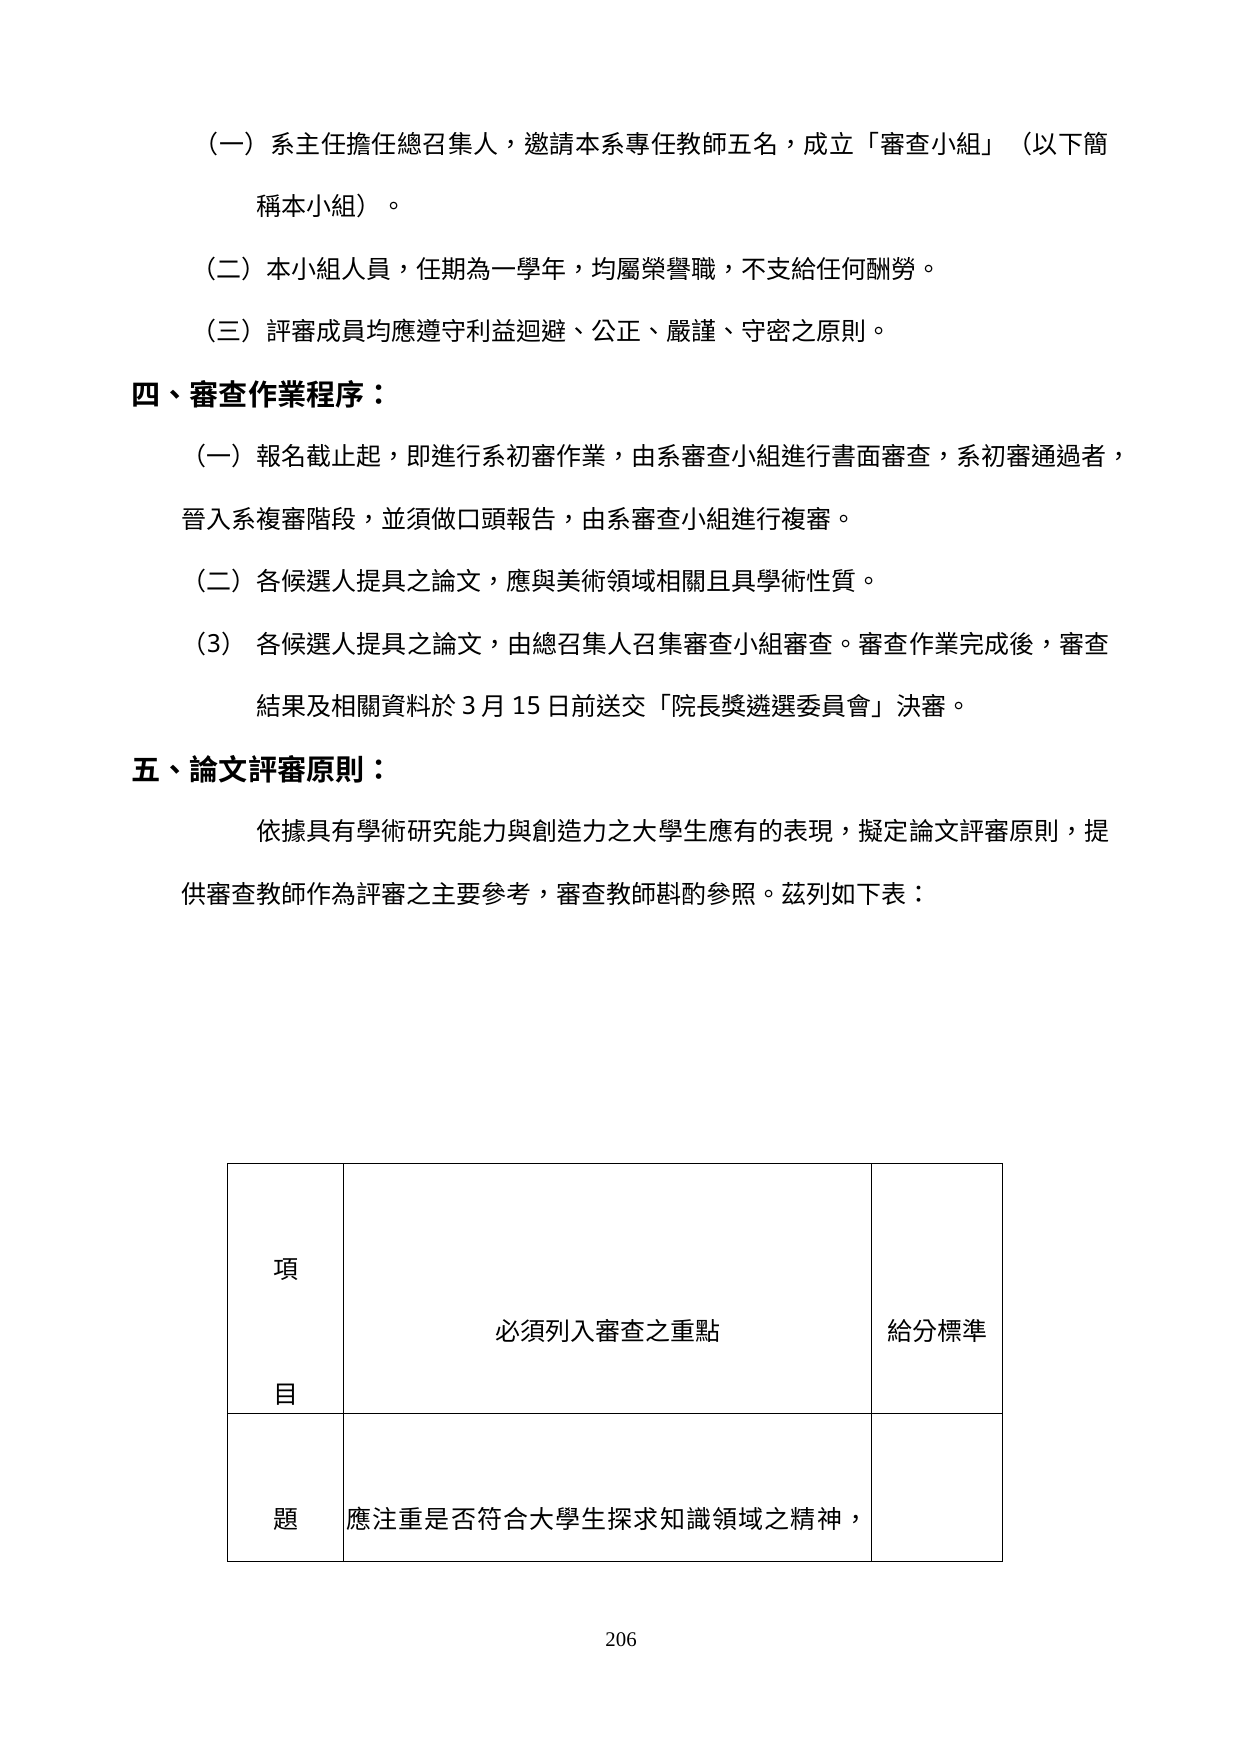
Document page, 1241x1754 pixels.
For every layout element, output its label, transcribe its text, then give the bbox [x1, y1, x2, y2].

text 五、論文評審原則： [131, 726, 1110, 788]
table_header 項 目 [228, 1164, 343, 1413]
table_header 必須列入審查之重點 [344, 1164, 871, 1413]
list 各候選人提具之論文，由總召集人召集審查小組審查。審查作業完成後，審查結果及相關資料於3月15日前送交「院長獎遴選委員會」決審。 [181, 601, 1110, 726]
text 依據具有學術研究能力與創造力之大學生應有的表現，擬定論文評審原則，提供審查教師作為評審之主要參考，審查教師斟酌參照。茲列如下表： [181, 788, 1110, 913]
text （二）各候選人提具之論文，應與美術領域相關且具學術性質。 [181, 538, 1110, 601]
text （三）評審成員均應遵守利益迴避、公正、嚴謹、守密之原則。 [131, 288, 1110, 351]
table_header 給分標準 [872, 1164, 1002, 1413]
text 四、審查作業程序： [131, 351, 1110, 413]
text （二）本小組人員，任期為一學年，均屬榮譽職，不支給任何酬勞。 [131, 226, 1110, 288]
table_cell [872, 1414, 1002, 1561]
text （一）系主任擔任總召集人，邀請本系專任教師五名，成立「審查小組」（以下簡稱本小組）。 [131, 101, 1110, 226]
table_cell 題 [228, 1414, 343, 1561]
text （一）報名截止起，即進行系初審作業，由系審查小組進行書面審查，系初審通過者，晉入系複審階段，並須做口頭報告，由系審查小組進行複審。 [181, 413, 1110, 538]
table_cell 應注重是否符合大學生探求知識領域之精神， [344, 1414, 871, 1561]
